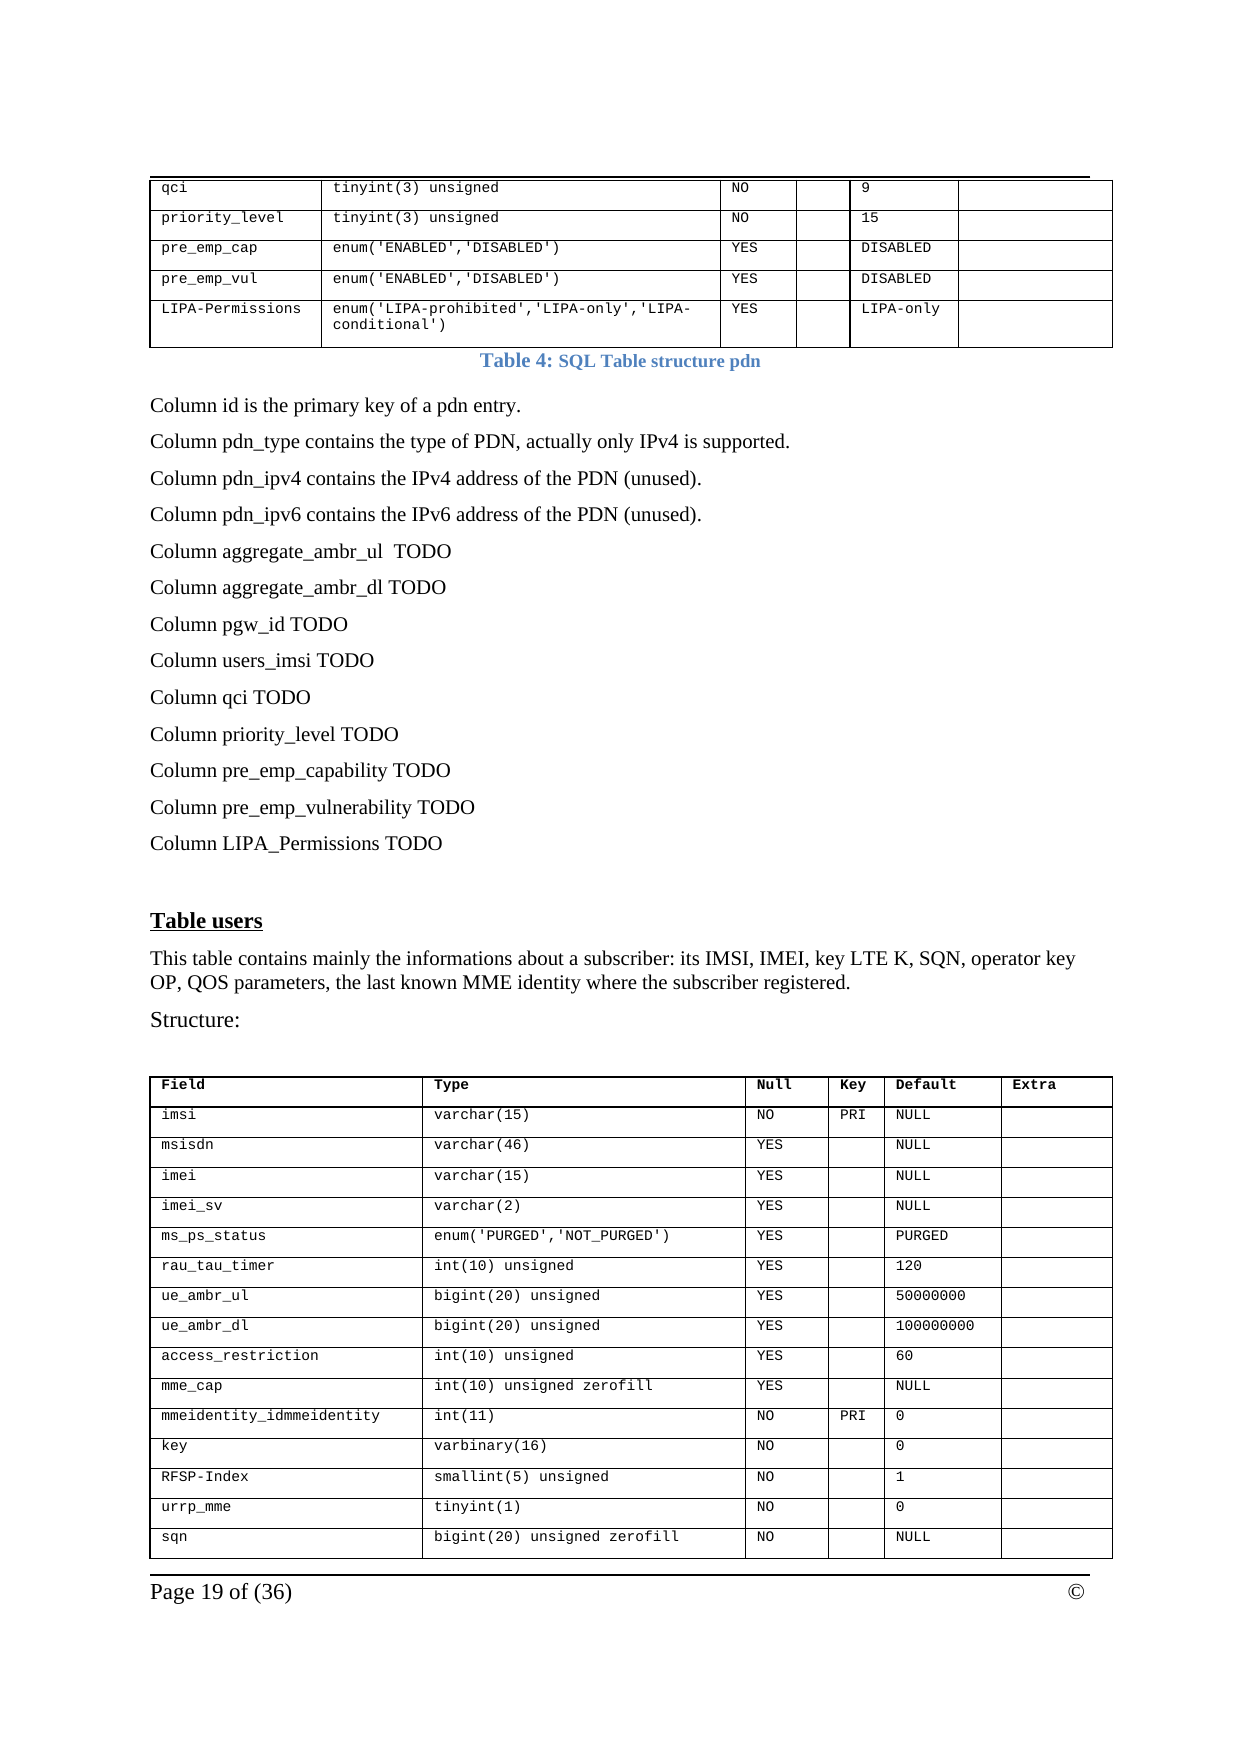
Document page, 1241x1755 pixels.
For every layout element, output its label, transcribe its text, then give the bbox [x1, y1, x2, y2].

text Column aggregate_ambr_ul TODO [150, 539, 1090, 563]
table_cell DISABLED [851, 271, 958, 300]
table_cell 9 [851, 181, 958, 209]
table_cell [797, 271, 849, 300]
text Column pre_emp_capability TODO [150, 758, 1090, 782]
table_cell YES [721, 271, 796, 300]
table_cell [829, 1439, 884, 1468]
table_cell NULL [885, 1108, 1001, 1137]
table_cell priority_level [151, 211, 321, 240]
table_cell 100000000 [885, 1318, 1001, 1347]
table_cell [829, 1379, 884, 1407]
table_cell imei [151, 1168, 422, 1197]
table_cell YES [746, 1138, 828, 1167]
table_cell enum('PURGED','NOT_PURGED') [423, 1228, 745, 1257]
table_cell bigint(20) unsigned zerofill [423, 1529, 745, 1558]
table_cell int(10) unsigned [423, 1258, 745, 1287]
table_cell NO [746, 1529, 828, 1558]
table_cell [1002, 1499, 1112, 1528]
table_cell [829, 1258, 884, 1287]
table_cell sqn [151, 1529, 422, 1558]
table_cell NO [746, 1439, 828, 1468]
table_cell varchar(46) [423, 1138, 745, 1167]
table_cell 0 [885, 1499, 1001, 1528]
table_cell [829, 1318, 884, 1347]
table_cell [959, 271, 1112, 300]
table_cell [1002, 1348, 1112, 1377]
table_cell [1002, 1228, 1112, 1257]
table_cell NO [721, 181, 796, 209]
table_cell [1002, 1288, 1112, 1317]
table_cell [1002, 1108, 1112, 1137]
table_cell varchar(15) [423, 1168, 745, 1197]
table_cell [1002, 1168, 1112, 1197]
table_cell NO [746, 1469, 828, 1498]
table_cell [1002, 1439, 1112, 1468]
table_cell imei_sv [151, 1198, 422, 1227]
text Column id is the primary key of a pdn entry. [150, 392, 1090, 417]
table_cell NO [721, 211, 796, 240]
table_cell [1002, 1318, 1112, 1347]
table_cell [829, 1499, 884, 1528]
table_cell key [151, 1439, 422, 1468]
table_cell YES [746, 1379, 828, 1407]
table_cell enum('ENABLED','DISABLED') [322, 241, 720, 270]
text Table 4: SQL Table structure pdn [150, 348, 1090, 372]
table_cell varchar(15) [423, 1108, 745, 1137]
table_header Null [746, 1078, 828, 1106]
table_cell qci [151, 181, 321, 209]
table_cell NO [746, 1409, 828, 1438]
table_cell NO [746, 1108, 828, 1137]
table_cell [1002, 1258, 1112, 1287]
table_cell [829, 1288, 884, 1317]
table_cell NULL [885, 1168, 1001, 1197]
table_cell DISABLED [851, 241, 958, 270]
table_cell [1002, 1529, 1112, 1558]
table_header Field [151, 1078, 422, 1106]
table_cell [829, 1198, 884, 1227]
table_cell PURGED [885, 1228, 1001, 1257]
text Column LIPA_Permissions TODO [150, 831, 1090, 855]
table_cell [829, 1469, 884, 1498]
table_cell [829, 1529, 884, 1558]
table_cell 15 [851, 211, 958, 240]
table_cell [959, 181, 1112, 209]
table_cell [797, 301, 849, 347]
table_header Extra [1002, 1078, 1112, 1106]
table_cell urrp_mme [151, 1499, 422, 1528]
table_cell [797, 181, 849, 209]
table_cell varchar(2) [423, 1198, 745, 1227]
table_cell NULL [885, 1138, 1001, 1167]
table_cell [1002, 1409, 1112, 1438]
table_cell NULL [885, 1198, 1001, 1227]
table_cell NULL [885, 1529, 1001, 1558]
table_cell YES [746, 1288, 828, 1317]
table_cell LIPA-Permissions [151, 301, 321, 347]
table_cell PRI [829, 1108, 884, 1137]
table_cell varbinary(16) [423, 1439, 745, 1468]
table_cell PRI [829, 1409, 884, 1438]
table_cell 50000000 [885, 1288, 1001, 1317]
table_cell [1002, 1138, 1112, 1167]
table_cell 60 [885, 1348, 1001, 1377]
table_cell NULL [885, 1379, 1001, 1407]
table_cell tinyint(1) [423, 1499, 745, 1528]
table_cell pre_emp_vul [151, 271, 321, 300]
table_cell int(10) unsigned zerofill [423, 1379, 745, 1407]
table_header Default [885, 1078, 1001, 1106]
table_cell smallint(5) unsigned [423, 1469, 745, 1498]
table_cell YES [746, 1228, 828, 1257]
table_cell YES [746, 1258, 828, 1287]
table_cell int(10) unsigned [423, 1348, 745, 1377]
table_cell ue_ambr_dl [151, 1318, 422, 1347]
table_cell [1002, 1198, 1112, 1227]
table_cell 1 [885, 1469, 1001, 1498]
table_cell ue_ambr_ul [151, 1288, 422, 1317]
text Column pdn_ipv6 contains the IPv6 address of the PDN (unused). [150, 502, 1090, 526]
table_cell ms_ps_status [151, 1228, 422, 1257]
table_cell msisdn [151, 1138, 422, 1167]
table_cell RFSP-Index [151, 1469, 422, 1498]
table_cell enum('LIPA-prohibited','LIPA-only','LIPA-conditional') [322, 301, 720, 347]
text Column pgw_id TODO [150, 612, 1090, 636]
table_cell mmeidentity_idmmeidentity [151, 1409, 422, 1438]
table_cell NO [746, 1499, 828, 1528]
table_cell [1002, 1379, 1112, 1407]
table_cell YES [746, 1318, 828, 1347]
table_cell [959, 301, 1112, 347]
table_cell [829, 1348, 884, 1377]
text Table users [150, 907, 1090, 933]
table_cell pre_emp_cap [151, 241, 321, 270]
table_cell [797, 211, 849, 240]
table_cell 120 [885, 1258, 1001, 1287]
table_cell YES [746, 1168, 828, 1197]
table_cell int(11) [423, 1409, 745, 1438]
text Structure: [150, 1006, 1090, 1032]
table_cell YES [746, 1198, 828, 1227]
table_cell [829, 1228, 884, 1257]
text Column pdn_ipv4 contains the IPv4 address of the PDN (unused). [150, 466, 1090, 490]
text Column users_imsi TODO [150, 648, 1090, 672]
table_cell enum('ENABLED','DISABLED') [322, 271, 720, 300]
table_cell [959, 211, 1112, 240]
text Column priority_level TODO [150, 722, 1090, 746]
text Column aggregate_ambr_dl TODO [150, 575, 1090, 599]
text This table contains mainly the informations about a subscriber: its IMSI, IMEI, key LTE K, SQN, operator key OP, QOS parameters, the last known MME identity where the subscriber registered. [150, 946, 1090, 994]
text Column pdn_type contains the type of PDN, actually only IPv4 is supported. [150, 429, 1090, 453]
table_cell 0 [885, 1439, 1001, 1468]
table_cell [1002, 1469, 1112, 1498]
table_cell YES [721, 301, 796, 347]
text Column qci TODO [150, 685, 1090, 709]
table_cell tinyint(3) unsigned [322, 211, 720, 240]
table_cell bigint(20) unsigned [423, 1318, 745, 1347]
table_cell [829, 1168, 884, 1197]
table_header Type [423, 1078, 745, 1106]
text Column pre_emp_vulnerability TODO [150, 795, 1090, 819]
table_cell [797, 241, 849, 270]
table_cell YES [721, 241, 796, 270]
table_cell access_restriction [151, 1348, 422, 1377]
table_cell 0 [885, 1409, 1001, 1438]
table_cell [959, 241, 1112, 270]
table_cell YES [746, 1348, 828, 1377]
table_header Key [829, 1078, 884, 1106]
table_cell LIPA-only [851, 301, 958, 347]
table_cell tinyint(3) unsigned [322, 181, 720, 209]
table_cell imsi [151, 1108, 422, 1137]
table_cell mme_cap [151, 1379, 422, 1407]
table_cell bigint(20) unsigned [423, 1288, 745, 1317]
table_cell [829, 1138, 884, 1167]
table_cell rau_tau_timer [151, 1258, 422, 1287]
